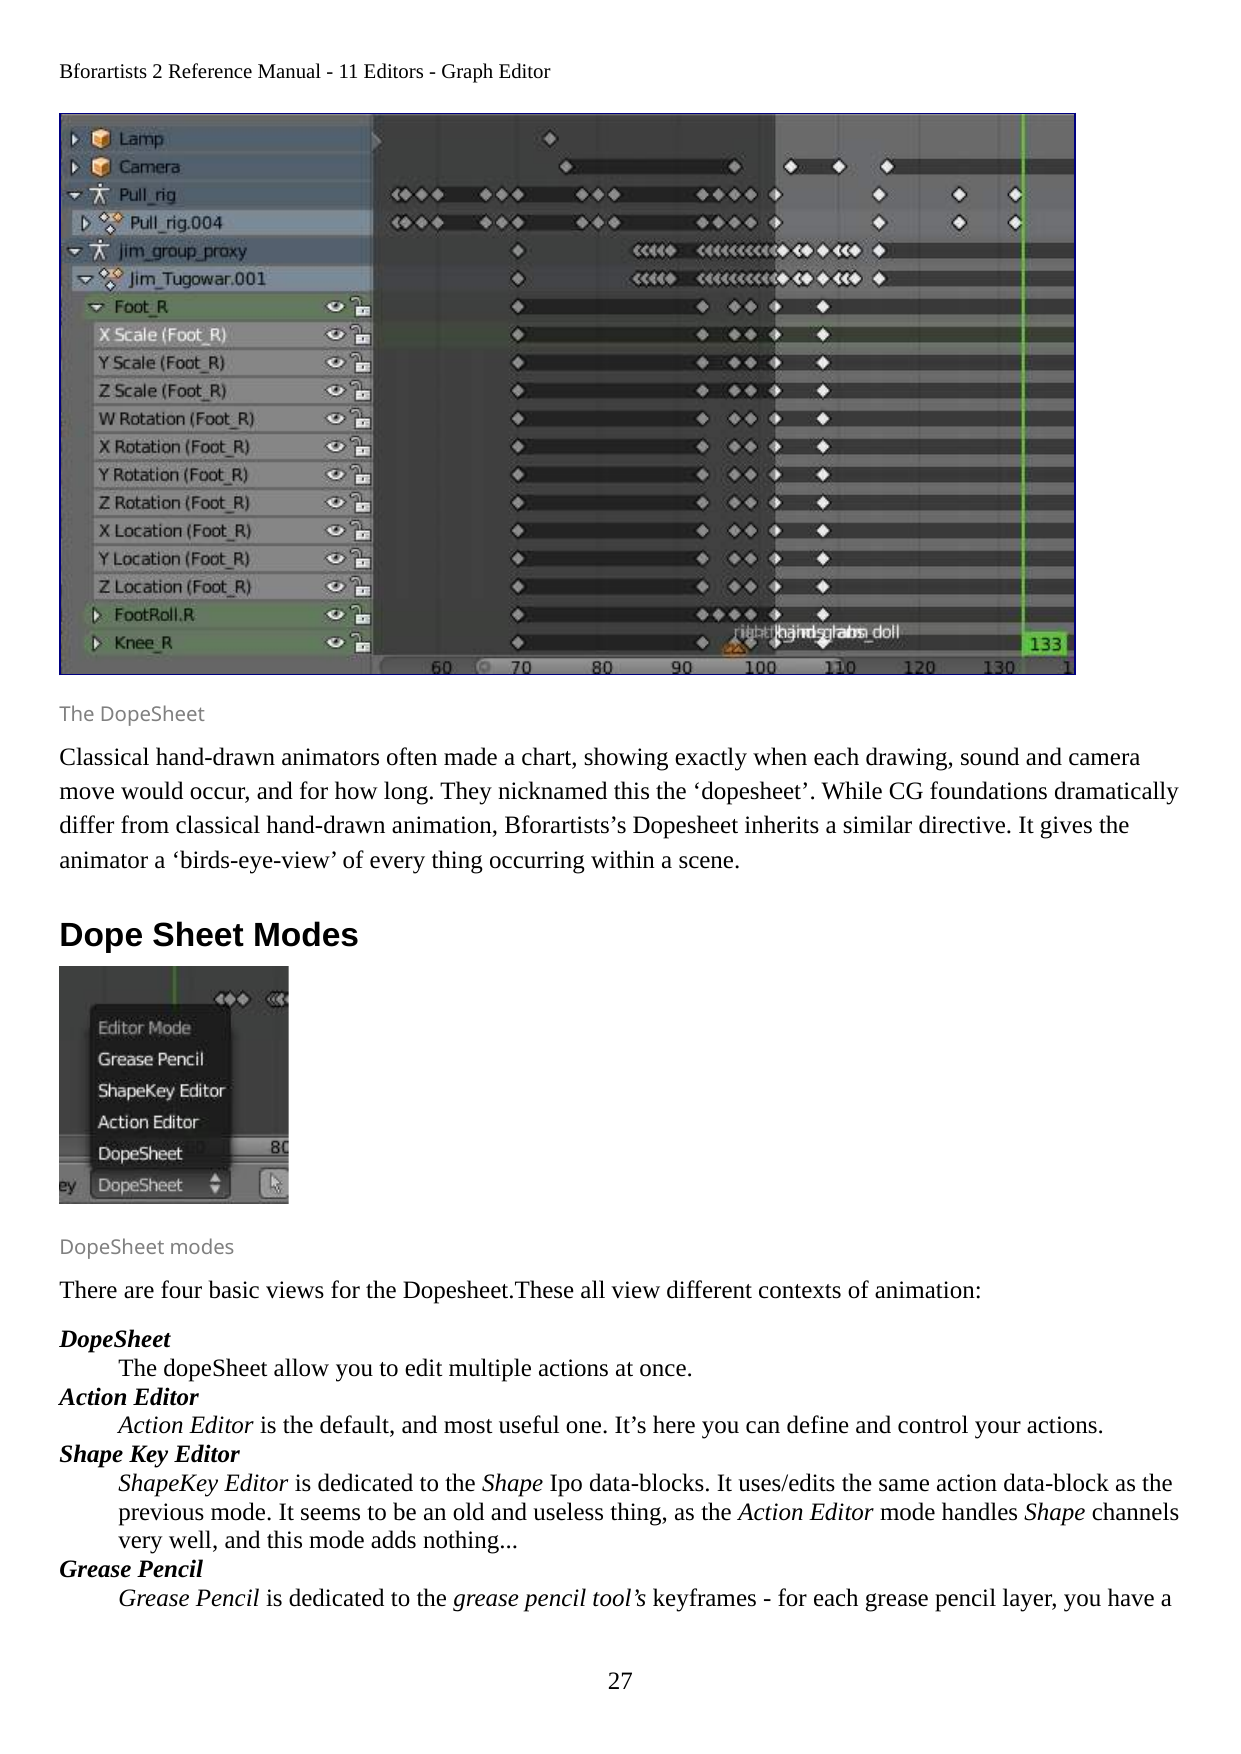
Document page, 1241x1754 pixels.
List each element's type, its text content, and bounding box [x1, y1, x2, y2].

list Action Editor is the default, and most useful one. It’s here you can define and control your actions. [118, 1410, 1181, 1439]
subtitle Dope Sheet Modes [59, 915, 1181, 953]
list The dopeSheet allow you to edit multiple actions at once. [118, 1353, 1181, 1382]
picture [61, 114, 1074, 674]
text DopeSheet modes [59, 1229, 1181, 1260]
subtitle Grease Pencil [59, 1554, 1181, 1583]
text Classical hand-drawn animators often made a chart, showing exactly when each drawing, sound and camera move would occur, and for how long. They nicknamed this the ‘dopesheet’. While CG foundations dramatically differ from classical hand-drawn animation, Bforartists’s Dopesheet inherits a similar directive. It gives the animator a ‘birds-eye-view’ of every thing occurring within a scene. [59, 742, 1181, 874]
text There are four basic views for the Dopesheet.These all view different contexts of animation: [59, 1275, 1181, 1304]
list ShapeKey Editor is dedicated to the Shape Ipo data-blocks. It uses/edits the same action data-block as the previous mode. It seems to be an old and useless thing, as the Action Editor mode handles Shape channels very well, and this mode adds nothing... [118, 1468, 1181, 1554]
subtitle Action Editor [59, 1382, 1181, 1410]
text The DopeSheet [59, 696, 1181, 727]
picture [59, 966, 289, 1204]
subtitle Shape Key Editor [59, 1439, 1181, 1468]
subtitle DopeSheet [59, 1324, 1181, 1353]
list Grease Pencil is dedicated to the grease pencil tool’s keyframes - for each grease pencil layer, you have a [118, 1583, 1181, 1612]
